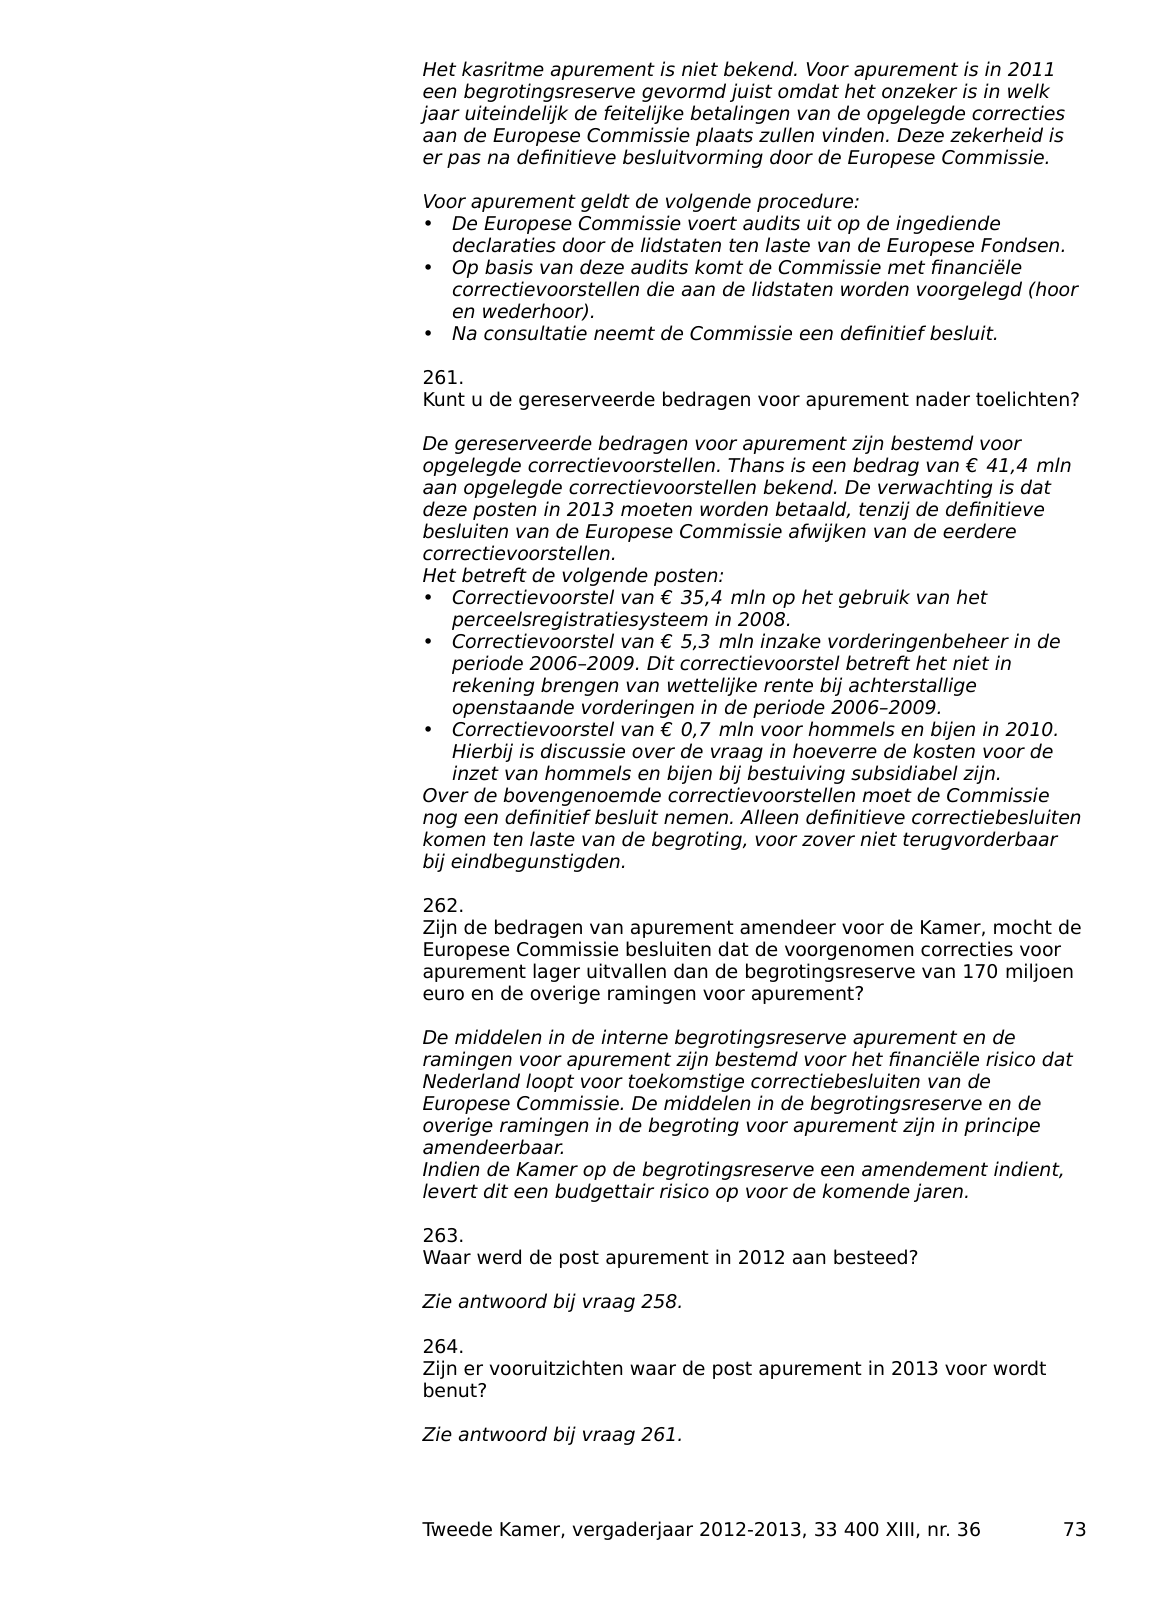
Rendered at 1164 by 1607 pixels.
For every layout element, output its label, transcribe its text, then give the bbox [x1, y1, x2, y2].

text • Op basis van deze audits komt de Commissie met financiële correctievoorstellen die aan de lidstaten worden voorgelegd (hoor en wederhoor). [422, 257, 1087, 323]
text De middelen in de interne begrotingsreserve apurement en de ramingen voor apurement zijn bestemd voor het financiële risico dat Nederland loopt voor toekomstige correctiebesluiten van de Europese Commissie. De middelen in de begrotingsreserve en de overige ramingen in de begroting voor apurement zijn in principe amendeerbaar. [422, 1027, 1087, 1159]
text Zijn er vooruitzichten waar de post apurement in 2013 voor wordt benut? [422, 1357, 1087, 1401]
text De gereserveerde bedragen voor apurement zijn bestemd voor opgelegde correctievoorstellen. Thans is een bedrag van € 41,4 mln aan opgelegde correctievoorstellen bekend. De verwachting is dat deze posten in 2013 moeten worden betaald, tenzij de definitieve besluiten van de Europese Commissie afwijken van de eerdere correctievoorstellen. [422, 433, 1087, 565]
text 262. [422, 895, 1087, 917]
text • Correctievoorstel van € 35,4 mln op het gebruik van het perceelsregistratiesysteem in 2008. [422, 587, 1087, 631]
text Voor apurement geldt de volgende procedure: [422, 191, 1087, 213]
text Indien de Kamer op de begrotingsreserve een amendement indient, levert dit een budgettair risico op voor de komende jaren. [422, 1159, 1087, 1203]
text Waar werd de post apurement in 2012 aan besteed? [422, 1247, 1087, 1269]
text Kunt u de gereserveerde bedragen voor apurement nader toelichten? [422, 389, 1087, 411]
text Zie antwoord bij vraag 261. [422, 1424, 1087, 1446]
text Het kasritme apurement is niet bekend. Voor apurement is in 2011 een begrotingsreserve gevormd juist omdat het onzeker is in welk jaar uiteindelijk de feitelijke betalingen van de opgelegde correcties aan de Europese Commissie plaats zullen vinden. Deze zekerheid is er pas na definitieve besluitvorming door de Europese Commissie. [422, 59, 1087, 169]
text Zie antwoord bij vraag 258. [422, 1291, 1087, 1313]
text 261. [422, 367, 1087, 389]
text • De Europese Commissie voert audits uit op de ingediende declaraties door de lidstaten ten laste van de Europese Fondsen. [422, 213, 1087, 257]
text Over de bovengenoemde correctievoorstellen moet de Commissie nog een definitief besluit nemen. Alleen definitieve correctiebesluiten komen ten laste van de begroting, voor zover niet terugvorderbaar bij eindbegunstigden. [422, 785, 1087, 873]
text Zijn de bedragen van apurement amendeer voor de Kamer, mocht de Europese Commissie besluiten dat de voorgenomen correcties voor apurement lager uitvallen dan de begrotingsreserve van 170 miljoen euro en de overige ramingen voor apurement? [422, 917, 1087, 1005]
text • Na consultatie neemt de Commissie een definitief besluit. [422, 323, 1087, 345]
text 264. [422, 1336, 1087, 1357]
text 263. [422, 1225, 1087, 1247]
text Het betreft de volgende posten: [422, 565, 1087, 587]
text • Correctievoorstel van € 0,7 mln voor hommels en bijen in 2010. Hierbij is discussie over de vraag in hoeverre de kosten voor de inzet van hommels en bijen bij bestuiving subsidiabel zijn. [422, 719, 1087, 785]
text • Correctievoorstel van € 5,3 mln inzake vorderingenbeheer in de periode 2006–2009. Dit correctievoorstel betreft het niet in rekening brengen van wettelijke rente bij achterstallige openstaande vorderingen in de periode 2006–2009. [422, 631, 1087, 719]
